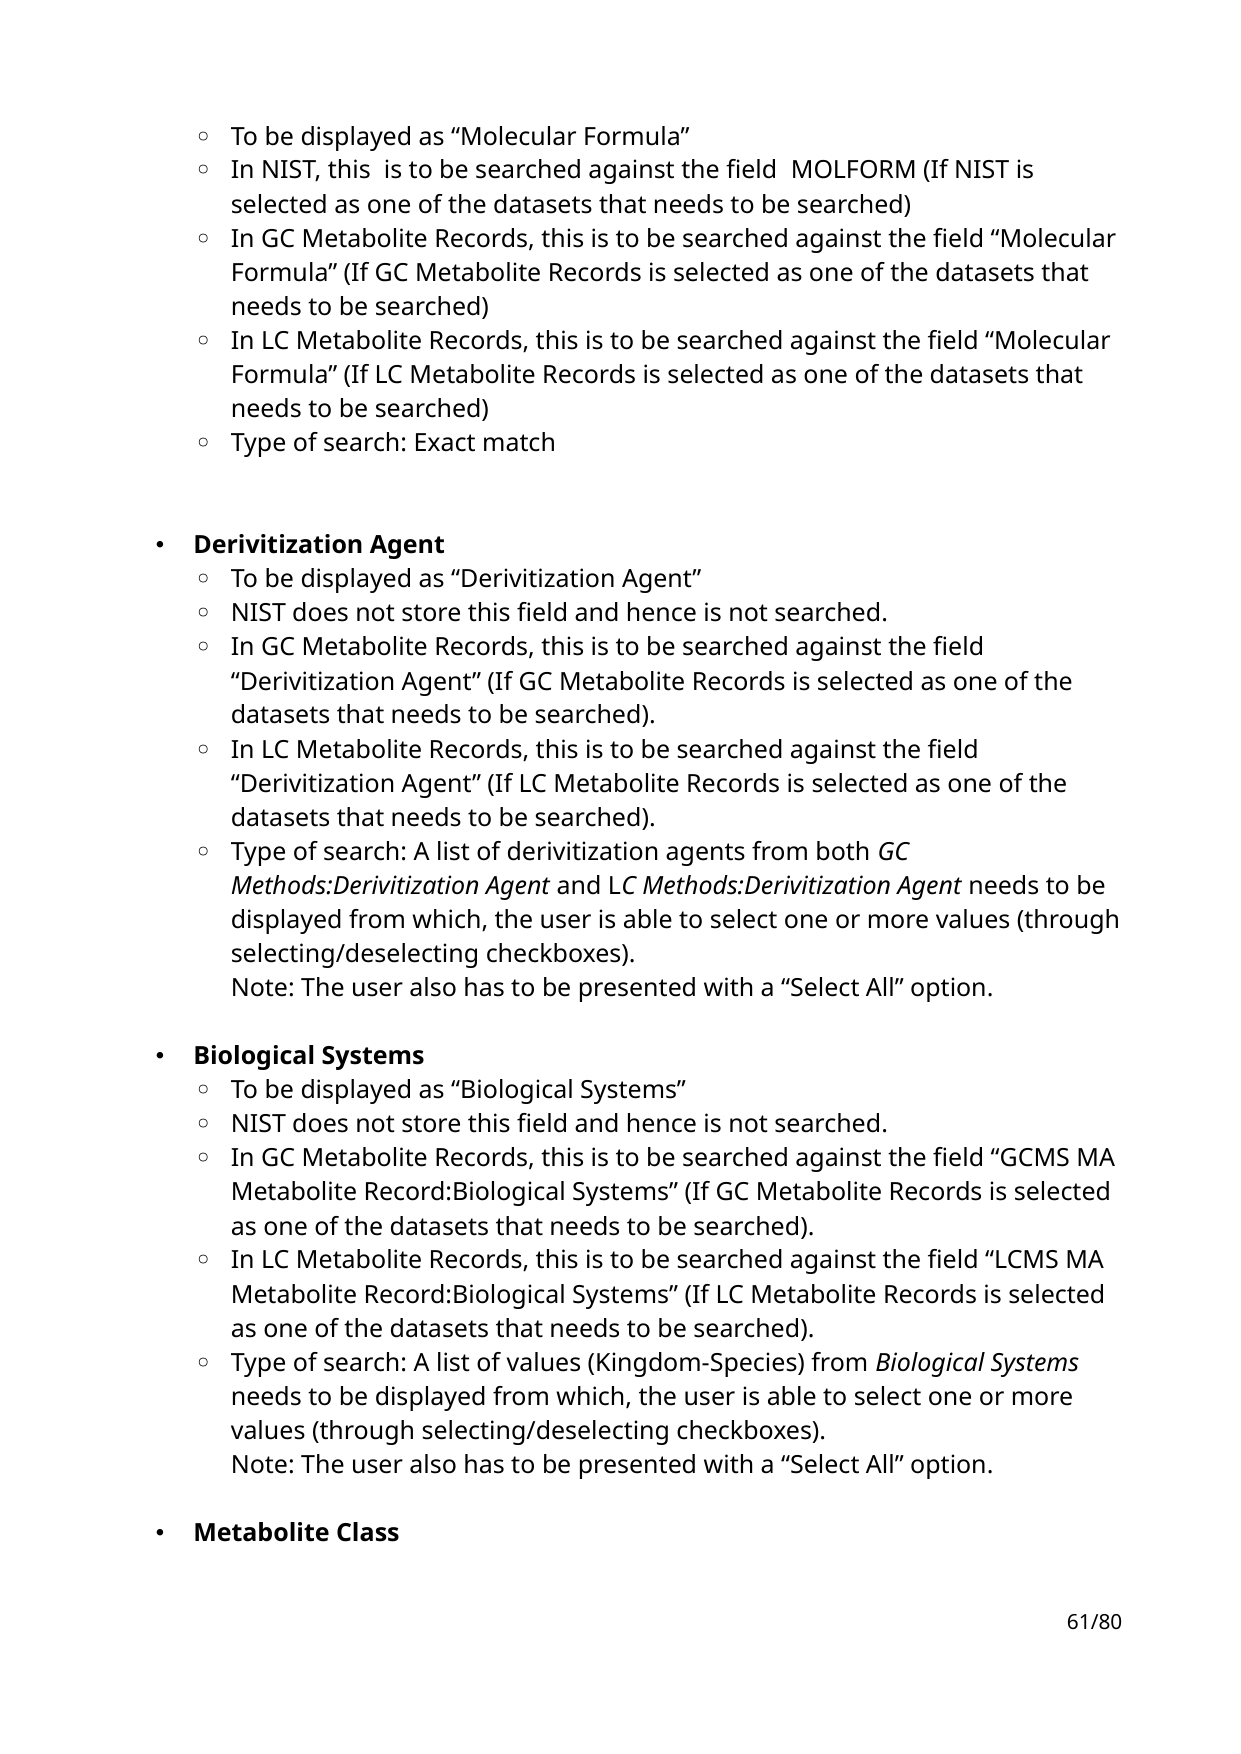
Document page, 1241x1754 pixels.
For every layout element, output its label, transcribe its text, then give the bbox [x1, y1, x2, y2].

list NIST does not store this field and hence is not searched. [193, 595, 1122, 629]
list In NIST, this is to be searched against the field MOLFORM (If NIST is selected as one of the datasets that needs to be searched) [193, 152, 1122, 220]
list Type of search: Exact match [193, 425, 1122, 459]
list Metabolite Class [156, 1515, 1122, 1549]
list In LC Metabolite Records, this is to be searched against the field “LCMS MA Metabolite Record:Biological Systems” (If LC Metabolite Records is selected as one of the datasets that needs to be searched). [193, 1242, 1122, 1344]
list Type of search: A list of values (Kingdom-Species) from Biological Systems needs to be displayed from which, the user is able to select one or more values (through selecting/deselecting checkboxes). [193, 1344, 1122, 1447]
list Type of search: A list of derivitization agents from both GC Methods:Derivitization Agent and LC Methods:Derivitization Agent needs to be displayed from which, the user is able to select one or more values (through selecting/deselecting checkboxes). [193, 833, 1122, 970]
list Note: The user also has to be presented with a “Select All” option. [193, 970, 1122, 1004]
list To be displayed as “Derivitization Agent” [193, 561, 1122, 595]
list Note: The user also has to be presented with a “Select All” option. [193, 1447, 1122, 1481]
list In LC Metabolite Records, this is to be searched against the field “Derivitization Agent” (If LC Metabolite Records is selected as one of the datasets that needs to be searched). [193, 731, 1122, 833]
list Biological Systems [156, 1038, 1122, 1072]
list Derivitization Agent [156, 527, 1122, 561]
list In LC Metabolite Records, this is to be searched against the field “Molecular Formula” (If LC Metabolite Records is selected as one of the datasets that needs to be searched) [193, 322, 1122, 425]
list In GC Metabolite Records, this is to be searched against the field “GCMS MA Metabolite Record:Biological Systems” (If GC Metabolite Records is selected as one of the datasets that needs to be searched). [193, 1140, 1122, 1242]
list To be displayed as “Molecular Formula” [193, 118, 1122, 152]
list NIST does not store this field and hence is not searched. [193, 1106, 1122, 1140]
list In GC Metabolite Records, this is to be searched against the field “Derivitization Agent” (If GC Metabolite Records is selected as one of the datasets that needs to be searched). [193, 629, 1122, 731]
list To be displayed as “Biological Systems” [193, 1072, 1122, 1106]
list In GC Metabolite Records, this is to be searched against the field “Molecular Formula” (If GC Metabolite Records is selected as one of the datasets that needs to be searched) [193, 220, 1122, 322]
